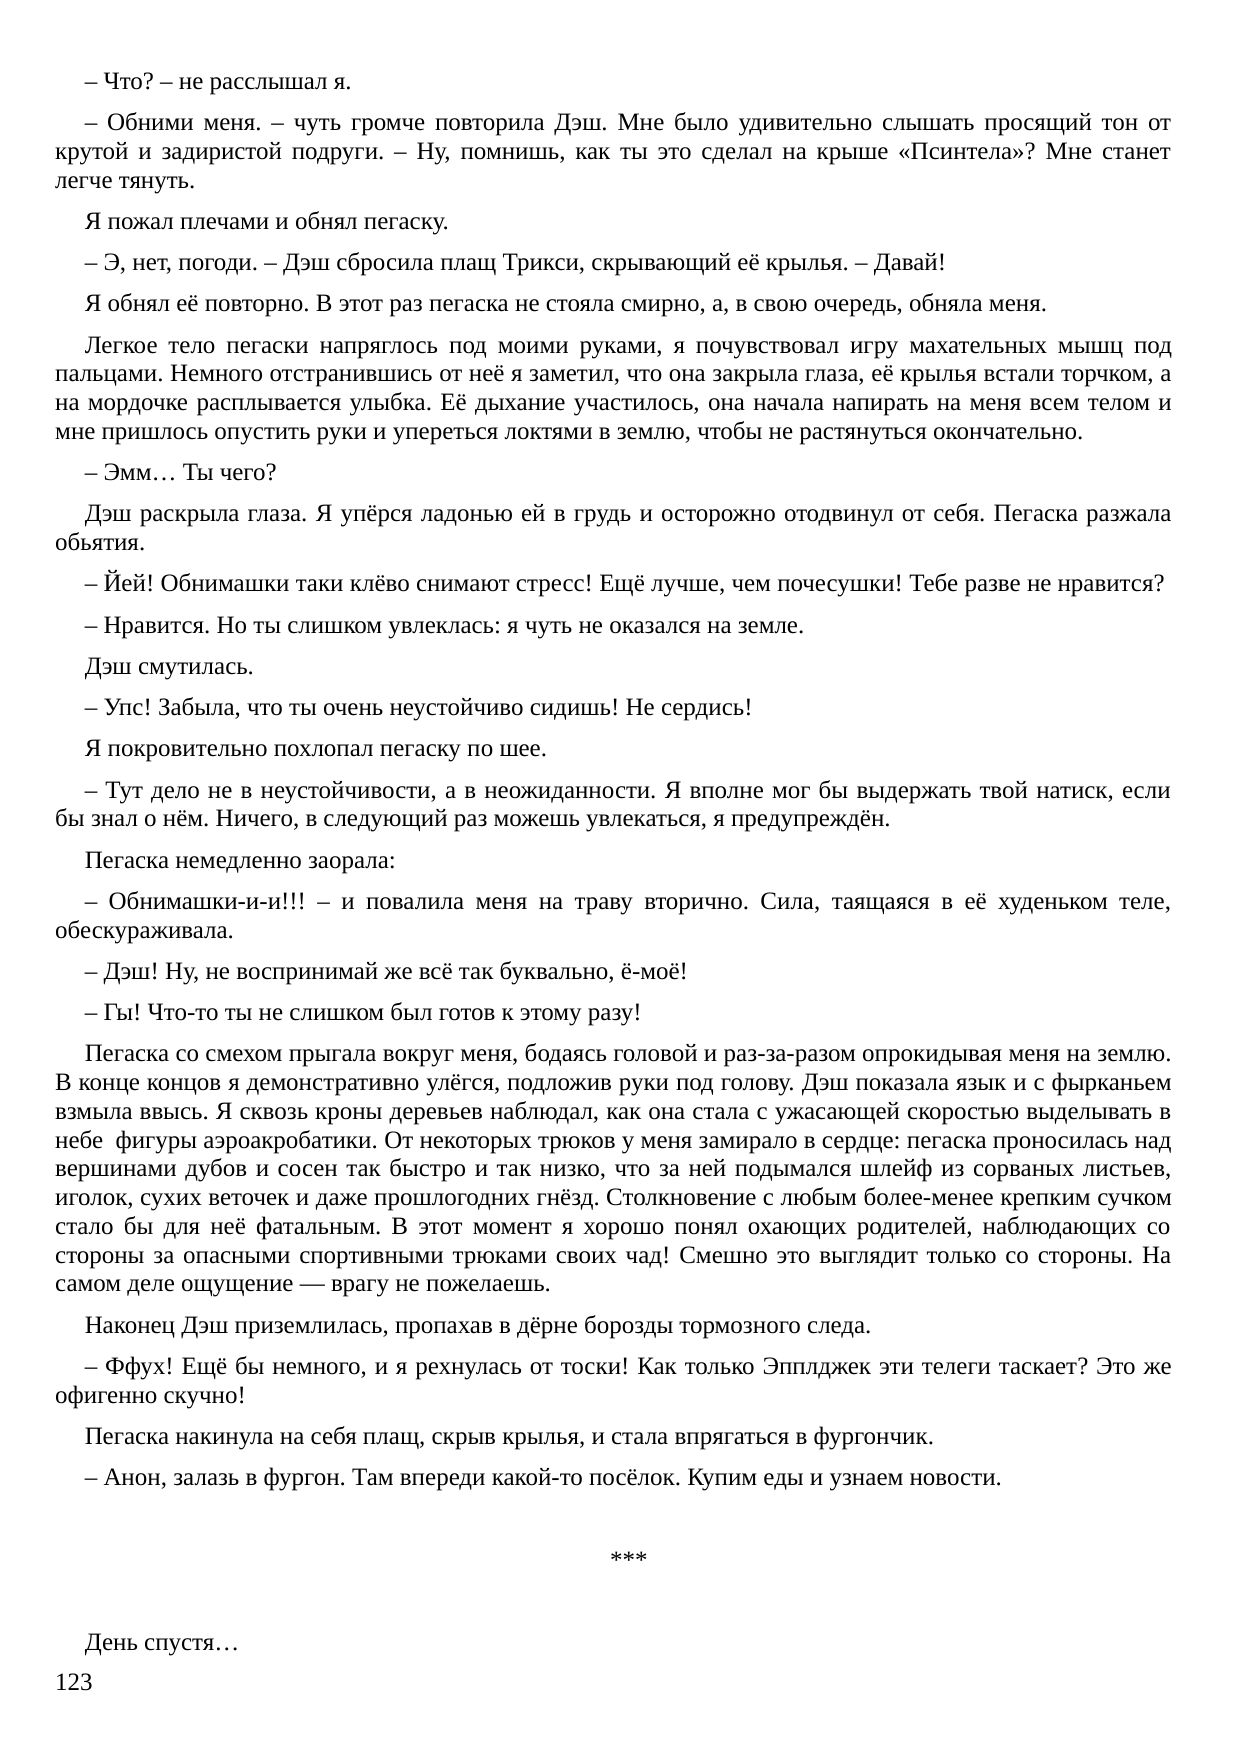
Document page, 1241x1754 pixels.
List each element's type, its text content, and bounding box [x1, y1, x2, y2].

text Дэш смутилась. [55, 651, 1173, 680]
text – Э, нет, погоди. – Дэш сбросила плащ Трикси, скрывающий её крылья. – Давай! [55, 247, 1173, 276]
text – Ффух! Ещё бы немного, и я рехнулась от тоски! Как только Эпплджек эти телеги таскает? Это же офигенно скучно! [55, 1351, 1173, 1408]
text – Что? – не расслышал я. [55, 66, 1173, 95]
text Пегаска накинула на себя плащ, скрыв крылья, и стала впрягаться в фургончик. [55, 1421, 1173, 1450]
text Легкое тело пегаски напряглось под моими руками, я почувствовал игру махательных мышц под пальцами. Немного отстранившись от неё я заметил, что она закрыла глаза, её крылья встали торчком, а на мордочке расплывается улыбка. Её дыхание участилось, она начала напирать на меня всем телом и мне пришлось опустить руки и упереться локтями в землю, чтобы не растянуться окончательно. [55, 330, 1173, 445]
text – Эмм… Ты чего? [55, 457, 1173, 486]
text Пегаска со смехом прыгала вокруг меня, бодаясь головой и раз-за-разом опрокидывая меня на землю. В конце концов я демонстративно улёгся, подложив руки под голову. Дэш показала язык и с фырканьем взмыла ввысь. Я сквозь кроны деревьев наблюдал, как она стала с ужасающей скоростью выделывать в небе фигуры аэроакробатики. От некоторых трюков у меня замирало в сердце: пегаска проносилась над вершинами дубов и сосен так быстро и так низко, что за ней подымался шлейф из сорваных листьев, иголок, сухих веточек и даже прошлогодних гнёзд. Столкновение с любым более-менее крепким сучком стало бы для неё фатальным. В этот момент я хорошо понял охающих родителей, наблюдающих со стороны за опасными спортивными трюками своих чад! Смешно это выглядит только со стороны. На самом деле ощущение — врагу не пожелаешь. [55, 1038, 1173, 1297]
text – Анон, залазь в фургон. Там впереди какой-то посёлок. Купим еды и узнаем новости. [55, 1462, 1173, 1491]
text – Упс! Забыла, что ты очень неустойчиво сидишь! Не сердись! [55, 692, 1173, 721]
text – Обними меня. – чуть громче повторила Дэш. Мне было удивительно слышать просящий тон от крутой и задиристой подруги. – Ну, помнишь, как ты это сделал на крыше «Псинтела»? Мне станет легче тянуть. [55, 107, 1173, 193]
text Дэш раскрыла глаза. Я упёрся ладонью ей в грудь и осторожно отодвинул от себя. Пегаска разжала обьятия. [55, 498, 1173, 556]
text День спустя… [55, 1627, 1173, 1656]
text – Тут дело не в неустойчивости, а в неожиданности. Я вполне мог бы выдержать твой натиск, если бы знал о нём. Ничего, в следующий раз можешь увлекаться, я предупреждён. [55, 775, 1173, 832]
text Я покровительно похлопал пегаску по шее. [55, 733, 1173, 762]
text – Дэш! Ну, не воспринимай же всё так буквально, ё-моё! [55, 956, 1173, 985]
text *** [55, 1545, 1173, 1573]
text Я обнял её повторно. В этот раз пегаска не стояла смирно, а, в свою очередь, обняла меня. [55, 288, 1173, 317]
text Пегаска немедленно заорала: [55, 845, 1173, 873]
text Наконец Дэш приземлилась, пропахав в дёрне борозды тормозного следа. [55, 1310, 1173, 1338]
text – Обнимашки-и-и!!! – и повалила меня на траву вторично. Сила, таящаяся в её худеньком теле, обескураживала. [55, 886, 1173, 943]
text Я пожал плечами и обнял пегаску. [55, 206, 1173, 235]
text – Нравится. Но ты слишком увлеклась: я чуть не оказался на земле. [55, 610, 1173, 638]
text – Гы! Что-то ты не слишком был готов к этому разу! [55, 997, 1173, 1026]
text – Йей! Обнимашки таки клёво снимают стресс! Ещё лучше, чем почесушки! Тебе разве не нравится? [55, 568, 1173, 597]
